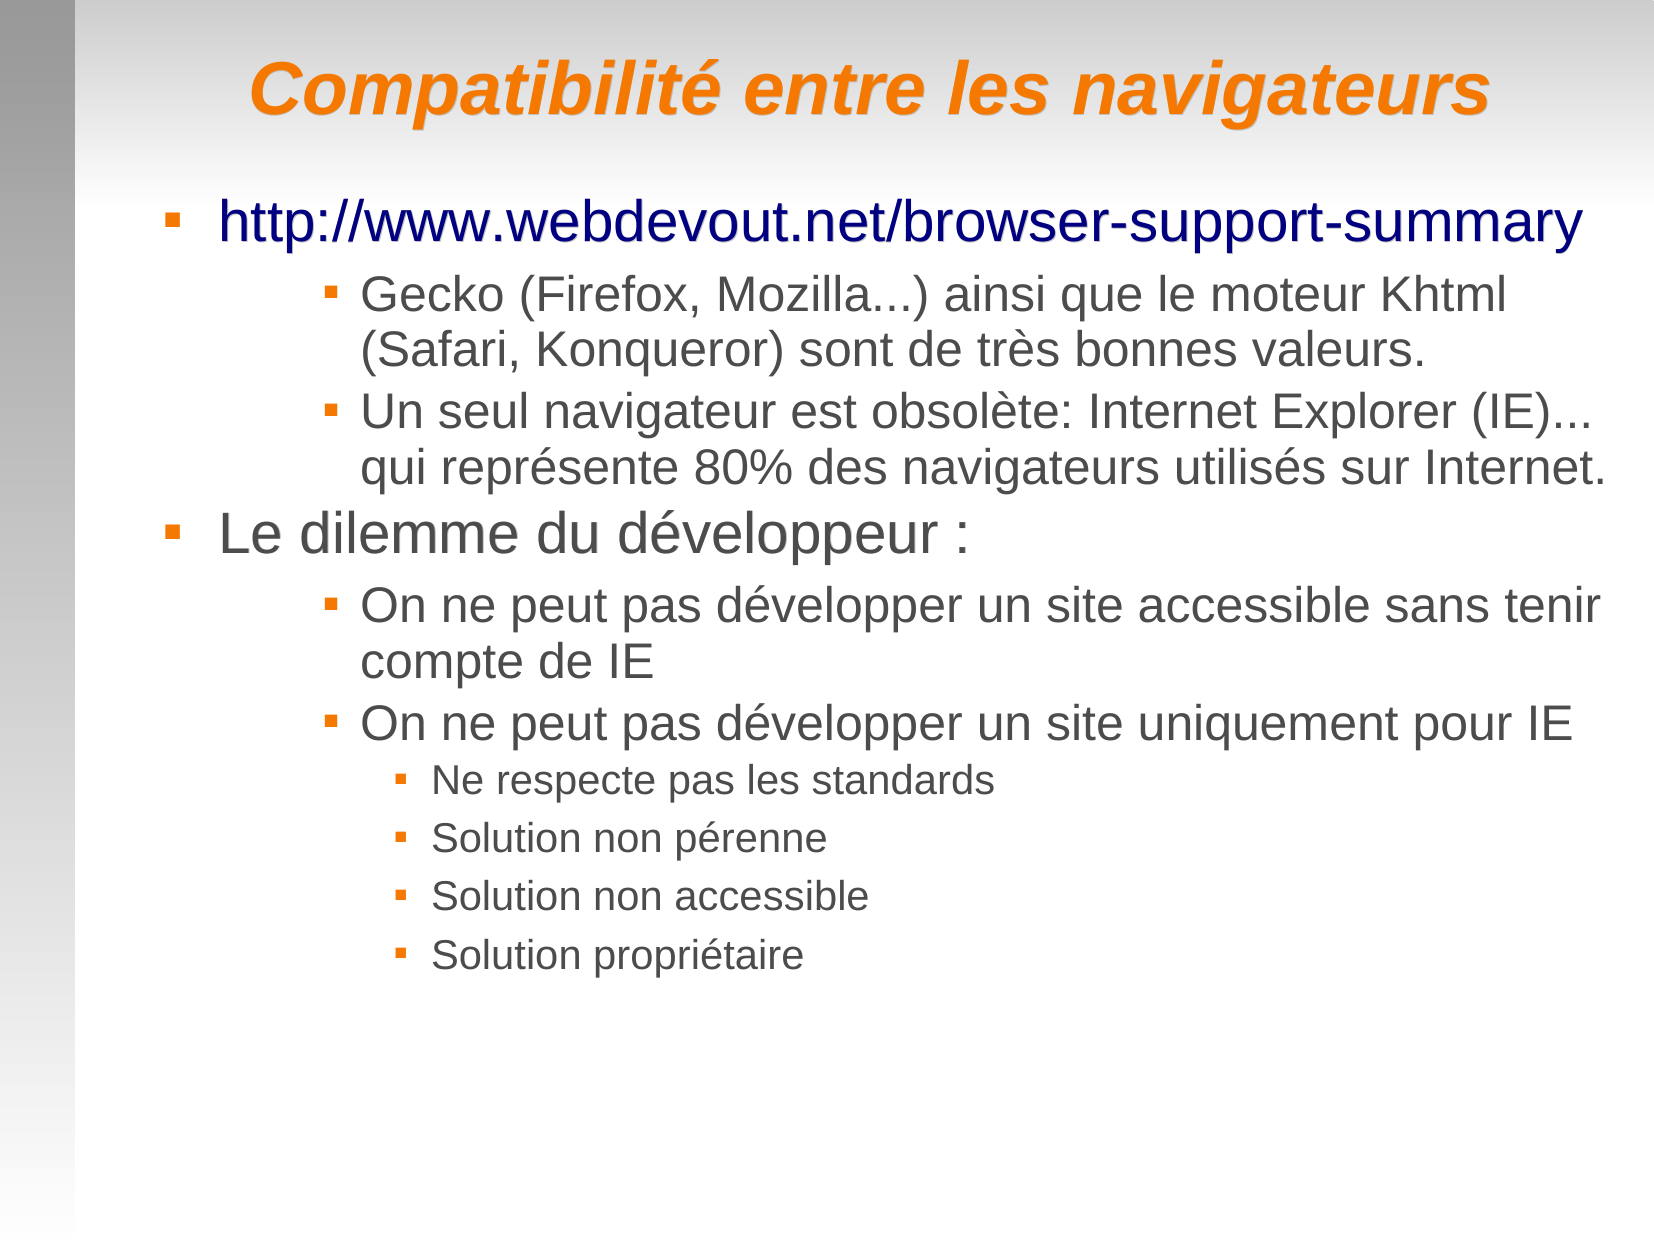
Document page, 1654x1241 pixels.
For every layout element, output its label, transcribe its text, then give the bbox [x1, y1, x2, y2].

list http://www.webdevout.net/browser-support-summary Gecko (Firefox, Mozilla...) ainsi que le moteur Khtml (Safari, Konqueror) sont de très bonnes valeurs. Un seul navigateur est obsolète: Internet Explorer (IE)... qui représente 80% des navigateurs utilisés sur Internet. Le dilemme du développeur : On ne peut pas développer un site accessible sans tenir compte de IE On ne peut pas développer un site uniquement pour IE Ne respecte pas les standards Solution non pérenne Solution non accessible Solution propriétaire [147, 188, 1625, 1120]
title Compatibilité entre les navigateurs [88, 0, 1654, 178]
